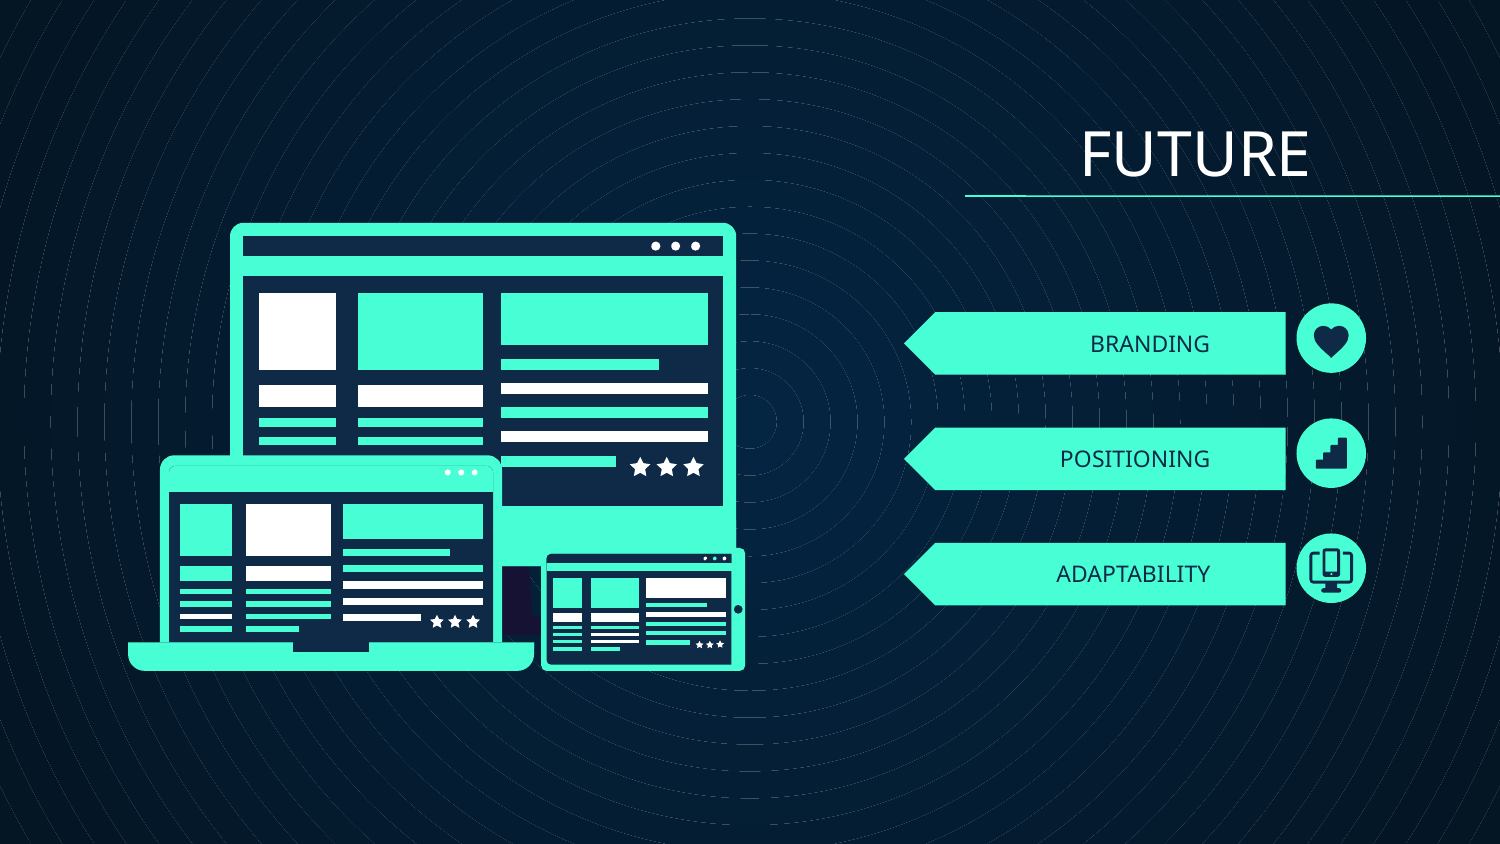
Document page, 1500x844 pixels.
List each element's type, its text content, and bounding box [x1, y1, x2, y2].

title ADAPTABILITY [884, 570, 1226, 603]
text_box [908, 542, 1286, 606]
text_box [1296, 418, 1367, 488]
text_box [1296, 533, 1367, 604]
text_box [128, 222, 746, 671]
text_box [908, 312, 1286, 375]
title POSITIONING [884, 454, 1226, 488]
text_box [1296, 303, 1367, 373]
title FUTURE [42, 104, 1328, 205]
title BRANDING [884, 339, 1226, 372]
text_box [908, 427, 1286, 491]
